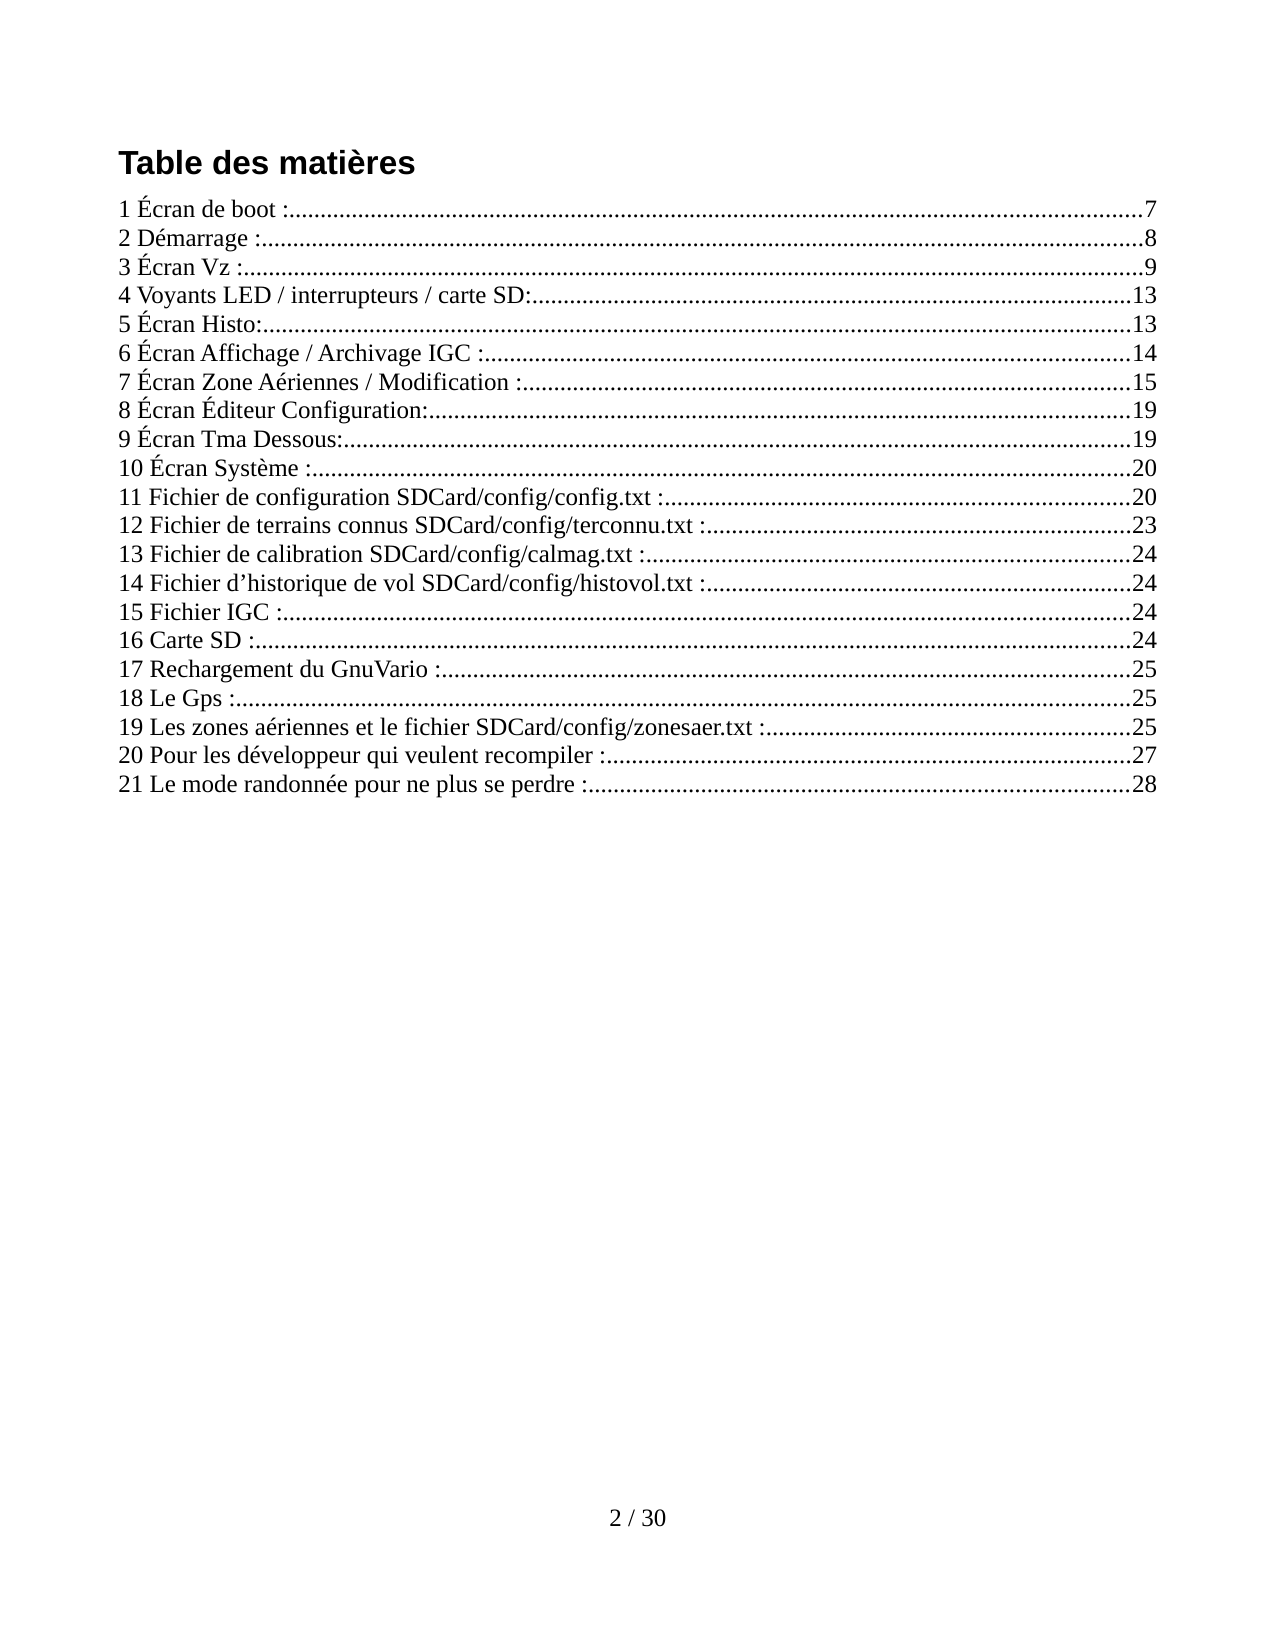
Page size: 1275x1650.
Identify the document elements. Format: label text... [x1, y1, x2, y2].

text 18 Le Gps : 25 [118, 683, 1157, 712]
text 2 Démarrage : 8 [118, 223, 1157, 252]
text 13 Fichier de calibration SDCard/config/calmag.txt : 24 [118, 539, 1157, 568]
text 6 Écran Affichage / Archivage IGC : 14 [118, 338, 1157, 367]
subtitle Table des matières [118, 143, 1157, 182]
text 10 Écran Système : 20 [118, 453, 1157, 482]
text 15 Fichier IGC : 24 [118, 597, 1157, 625]
text 21 Le mode randonnée pour ne plus se perdre : 28 [118, 769, 1157, 798]
text 11 Fichier de configuration SDCard/config/config.txt : 20 [118, 482, 1157, 510]
text 5 Écran Histo: 13 [118, 309, 1157, 338]
text 12 Fichier de terrains connus SDCard/config/terconnu.txt : 23 [118, 510, 1157, 539]
text 14 Fichier d’historique de vol SDCard/config/histovol.txt : 24 [118, 568, 1157, 597]
text 4 Voyants LED / interrupteurs / carte SD: 13 [118, 280, 1157, 309]
text 3 Écran Vz : 9 [118, 252, 1157, 280]
text 19 Les zones aériennes et le fichier SDCard/config/zonesaer.txt : 25 [118, 712, 1157, 740]
text 17 Rechargement du GnuVario : 25 [118, 654, 1157, 683]
text 7 Écran Zone Aériennes / Modification : 15 [118, 367, 1157, 395]
text 8 Écran Éditeur Configuration: 19 [118, 395, 1157, 424]
text 20 Pour les développeur qui veulent recompiler : 27 [118, 740, 1157, 769]
text 16 Carte SD : 24 [118, 625, 1157, 654]
text 1 Écran de boot : 7 [118, 194, 1157, 223]
text 9 Écran Tma Dessous: 19 [118, 424, 1157, 453]
